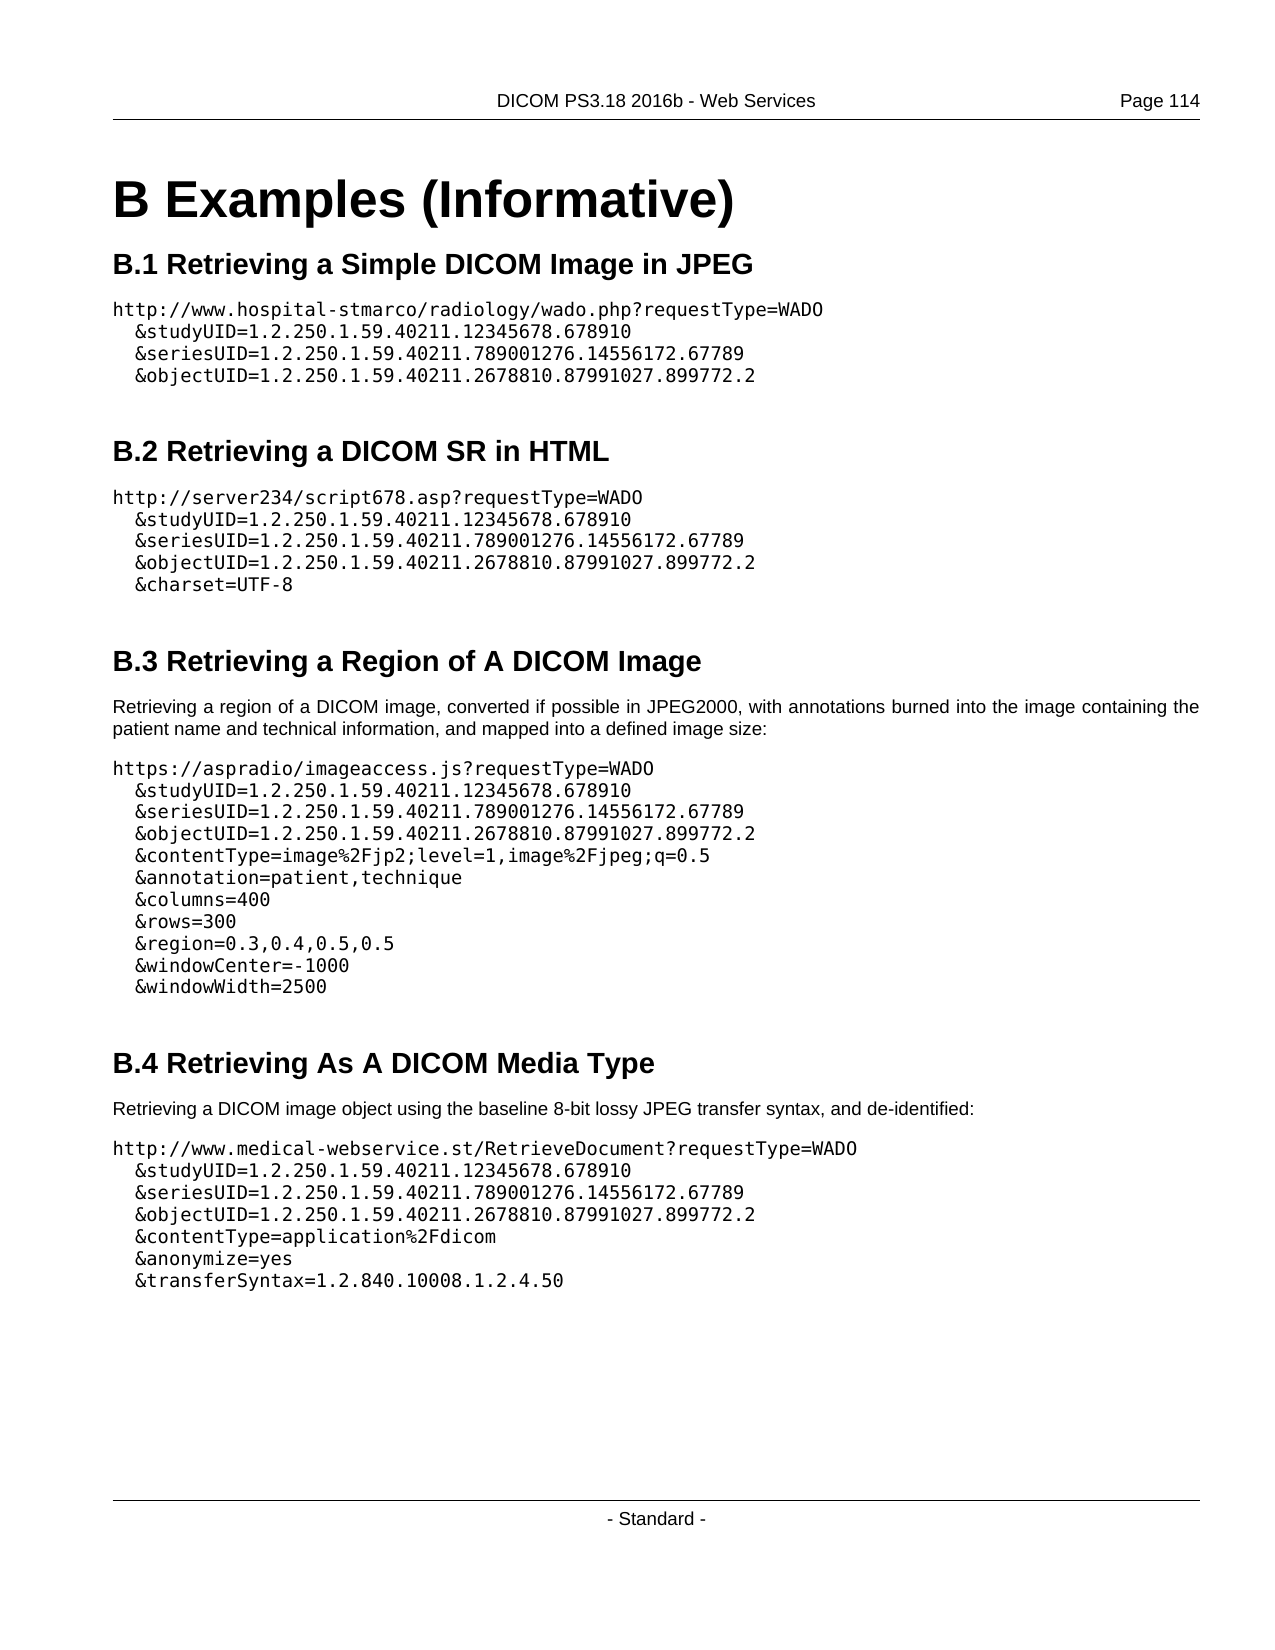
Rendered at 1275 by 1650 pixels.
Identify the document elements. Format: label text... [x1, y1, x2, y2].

text http://www.medical-webservice.st/RetrieveDocument?requestType=WADO &studyUID=1.2.250.1.59.40211.12345678.678910 &seriesUID=1.2.250.1.59.40211.789001276.14556172.67789 &objectUID=1.2.250.1.59.40211.2678810.87991027.899772.2 &contentType=application%2Fdicom &anonymize=yes &transferSyntax=1.2.840.10008.1.2.4.50 [112, 1138, 1200, 1320]
text https://aspradio/imageaccess.js?requestType=WADO &studyUID=1.2.250.1.59.40211.12345678.678910 &seriesUID=1.2.250.1.59.40211.789001276.14556172.67789 &objectUID=1.2.250.1.59.40211.2678810.87991027.899772.2 &contentType=image%2Fjp2;level=1,image%2Fjpeg;q=0.5 &annotation=patient,technique &columns=400 &rows=300 &region=0.3,0.4,0.5,0.5 &windowCenter=-1000 &windowWidth=2500 [112, 758, 1200, 1027]
text http://server234/script678.asp?requestType=WADO &studyUID=1.2.250.1.59.40211.12345678.678910 &seriesUID=1.2.250.1.59.40211.789001276.14556172.67789 &objectUID=1.2.250.1.59.40211.2678810.87991027.899772.2 &charset=UTF-8 [112, 487, 1200, 625]
text Retrieving a region of a DICOM image, converted if possible in JPEG2000, with annotations burned into the image containing the patient name and technical information, and mapped into a defined image size: [112, 696, 1200, 739]
text B.3 Retrieving a Region of A DICOM Image [112, 643, 1200, 677]
text B.4 Retrieving As A DICOM Media Type [112, 1046, 1200, 1079]
text B.1 Retrieving a Simple DICOM Image in JPEG [112, 247, 1200, 281]
text B.2 Retrieving a DICOM SR in HTML [112, 434, 1200, 468]
text B Examples (Informative) [112, 169, 1200, 228]
text Retrieving a DICOM image object using the baseline 8-bit lossy JPEG transfer syntax, and de-identified: [112, 1098, 1200, 1120]
text http://www.hospital-stmarco/radiology/wado.php?requestType=WADO &studyUID=1.2.250.1.59.40211.12345678.678910 &seriesUID=1.2.250.1.59.40211.789001276.14556172.67789 &objectUID=1.2.250.1.59.40211.2678810.87991027.899772.2 [112, 299, 1200, 416]
